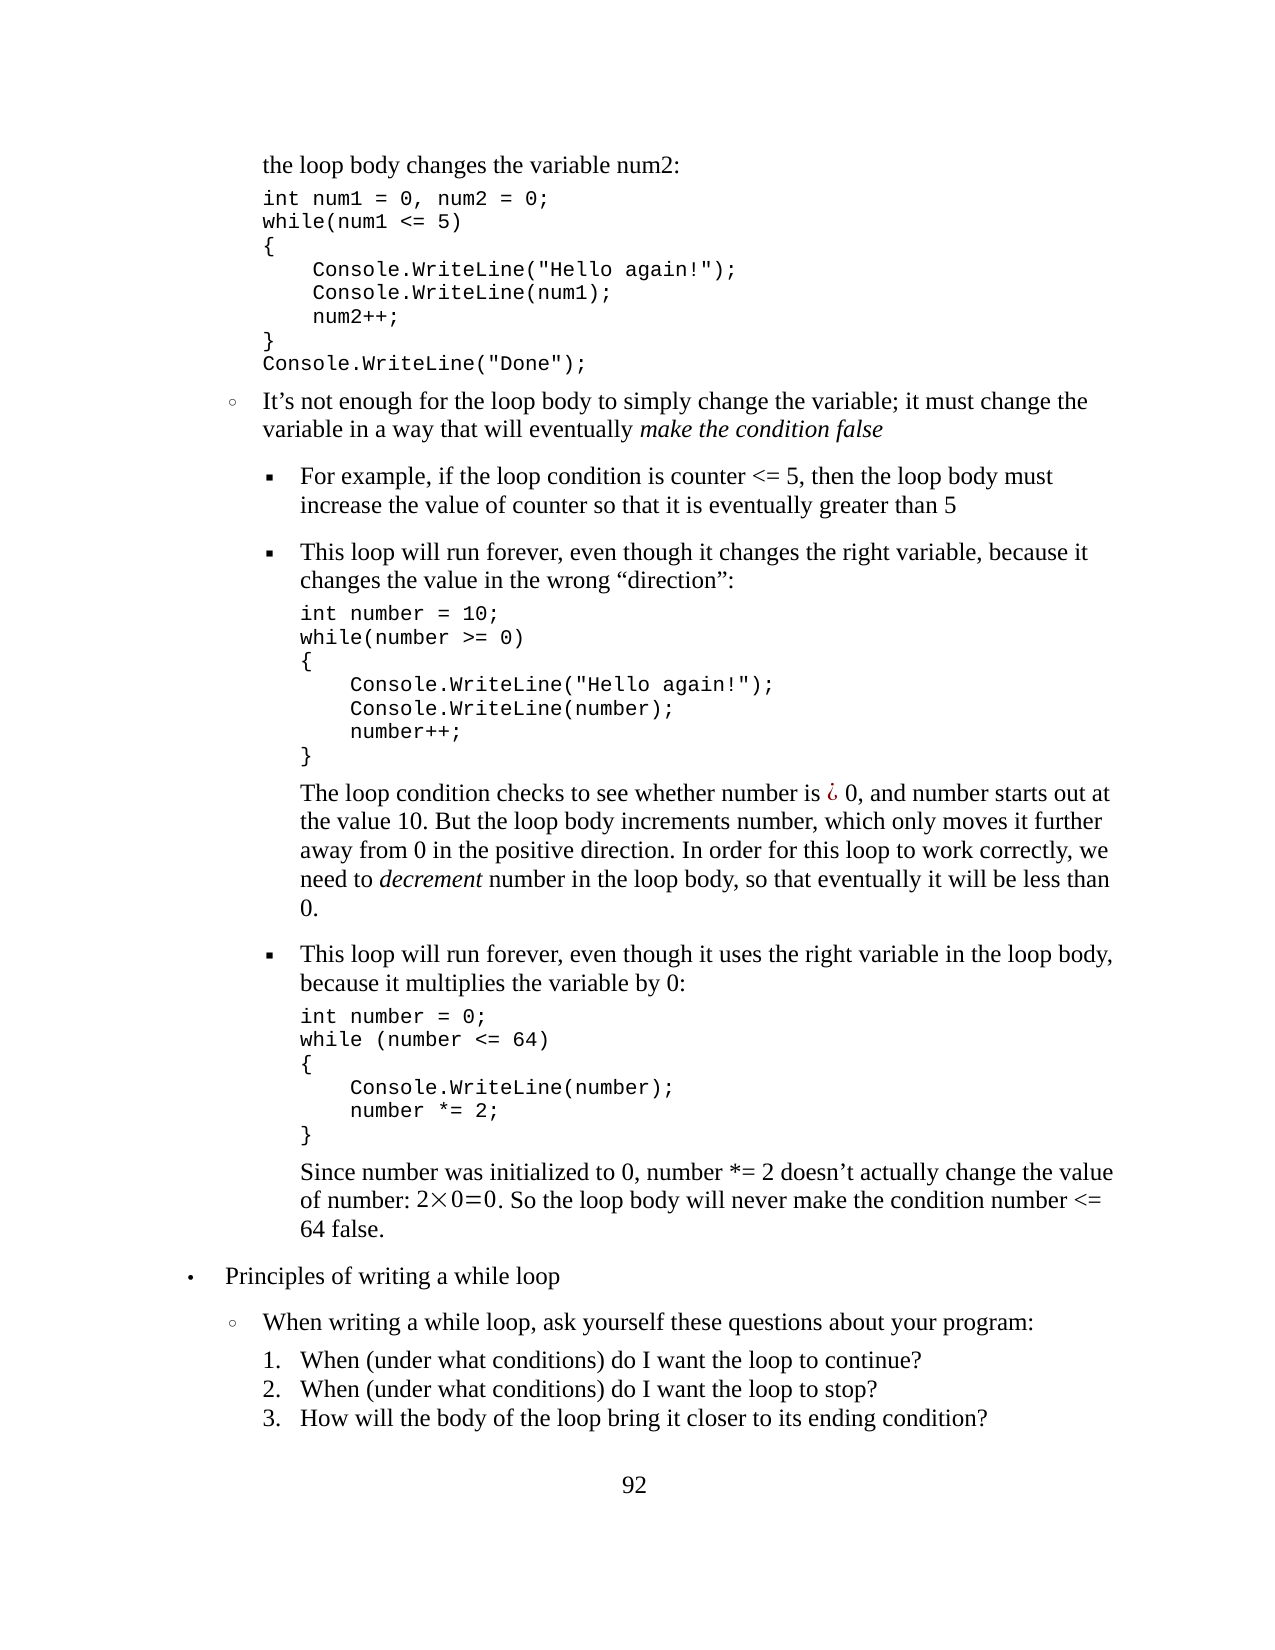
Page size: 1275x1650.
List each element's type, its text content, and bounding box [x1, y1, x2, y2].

list When (under what conditions) do I want the loop to continue? [262, 1345, 1125, 1374]
list This loop will run forever, even though it changes the right variable, because it changes the value in the wrong “direction”: [262, 537, 1125, 594]
list Console.WriteLine("Hello again!"); [225, 259, 1125, 282]
list while (number <= 64) [262, 1029, 1125, 1053]
list This loop will run forever, even though it uses the right variable in the loop body, because it multiplies the variable by 0: [262, 939, 1125, 997]
list { [262, 1053, 1125, 1077]
list How will the body of the loop bring it closer to its ending condition? [262, 1403, 1125, 1431]
list When writing a while loop, ask yourself these questions about your program: [225, 1307, 1125, 1336]
list Console.WriteLine("Hello again!"); [262, 674, 1125, 698]
list The loop condition checks to see whether number is 0, and number starts out at the value 10. But the loop body increments number, which only moves it further away from 0 in the positive direction. In order for this loop to work correctly, we need to decrement number in the loop body, so that eventually it will be less than 0. [262, 778, 1125, 921]
list num2++; [225, 306, 1125, 329]
list the loop body changes the variable num2: [225, 150, 1125, 179]
list { [262, 650, 1125, 674]
list int number = 10; [262, 603, 1125, 627]
list } [225, 329, 1125, 353]
list Since number was initialized to 0, number *= 2 doesn’t actually change the value of number: . So the loop body will never make the condition number <= 64 false. [262, 1157, 1125, 1243]
list { [225, 235, 1125, 259]
list Console.WriteLine("Done"); [225, 353, 1125, 377]
list number *= 2; [262, 1100, 1125, 1124]
list It’s not enough for the loop body to simply change the variable; it must change the variable in a way that will eventually make the condition false [225, 386, 1125, 443]
list Console.WriteLine(number); [262, 698, 1125, 721]
list number++; [262, 721, 1125, 745]
list When (under what conditions) do I want the loop to stop? [262, 1374, 1125, 1403]
list Console.WriteLine(number); [262, 1077, 1125, 1100]
list Console.WriteLine(num1); [225, 282, 1125, 306]
list For example, if the loop condition is counter <= 5, then the loop body must increase the value of counter so that it is eventually greater than 5 [262, 461, 1125, 519]
list while(num1 <= 5) [225, 211, 1125, 235]
list int num1 = 0, num2 = 0; [225, 188, 1125, 211]
list } [262, 1124, 1125, 1148]
list int number = 0; [262, 1006, 1125, 1029]
list } [262, 745, 1125, 769]
list Principles of writing a while loop [187, 1261, 1125, 1289]
list while(number >= 0) [262, 627, 1125, 650]
